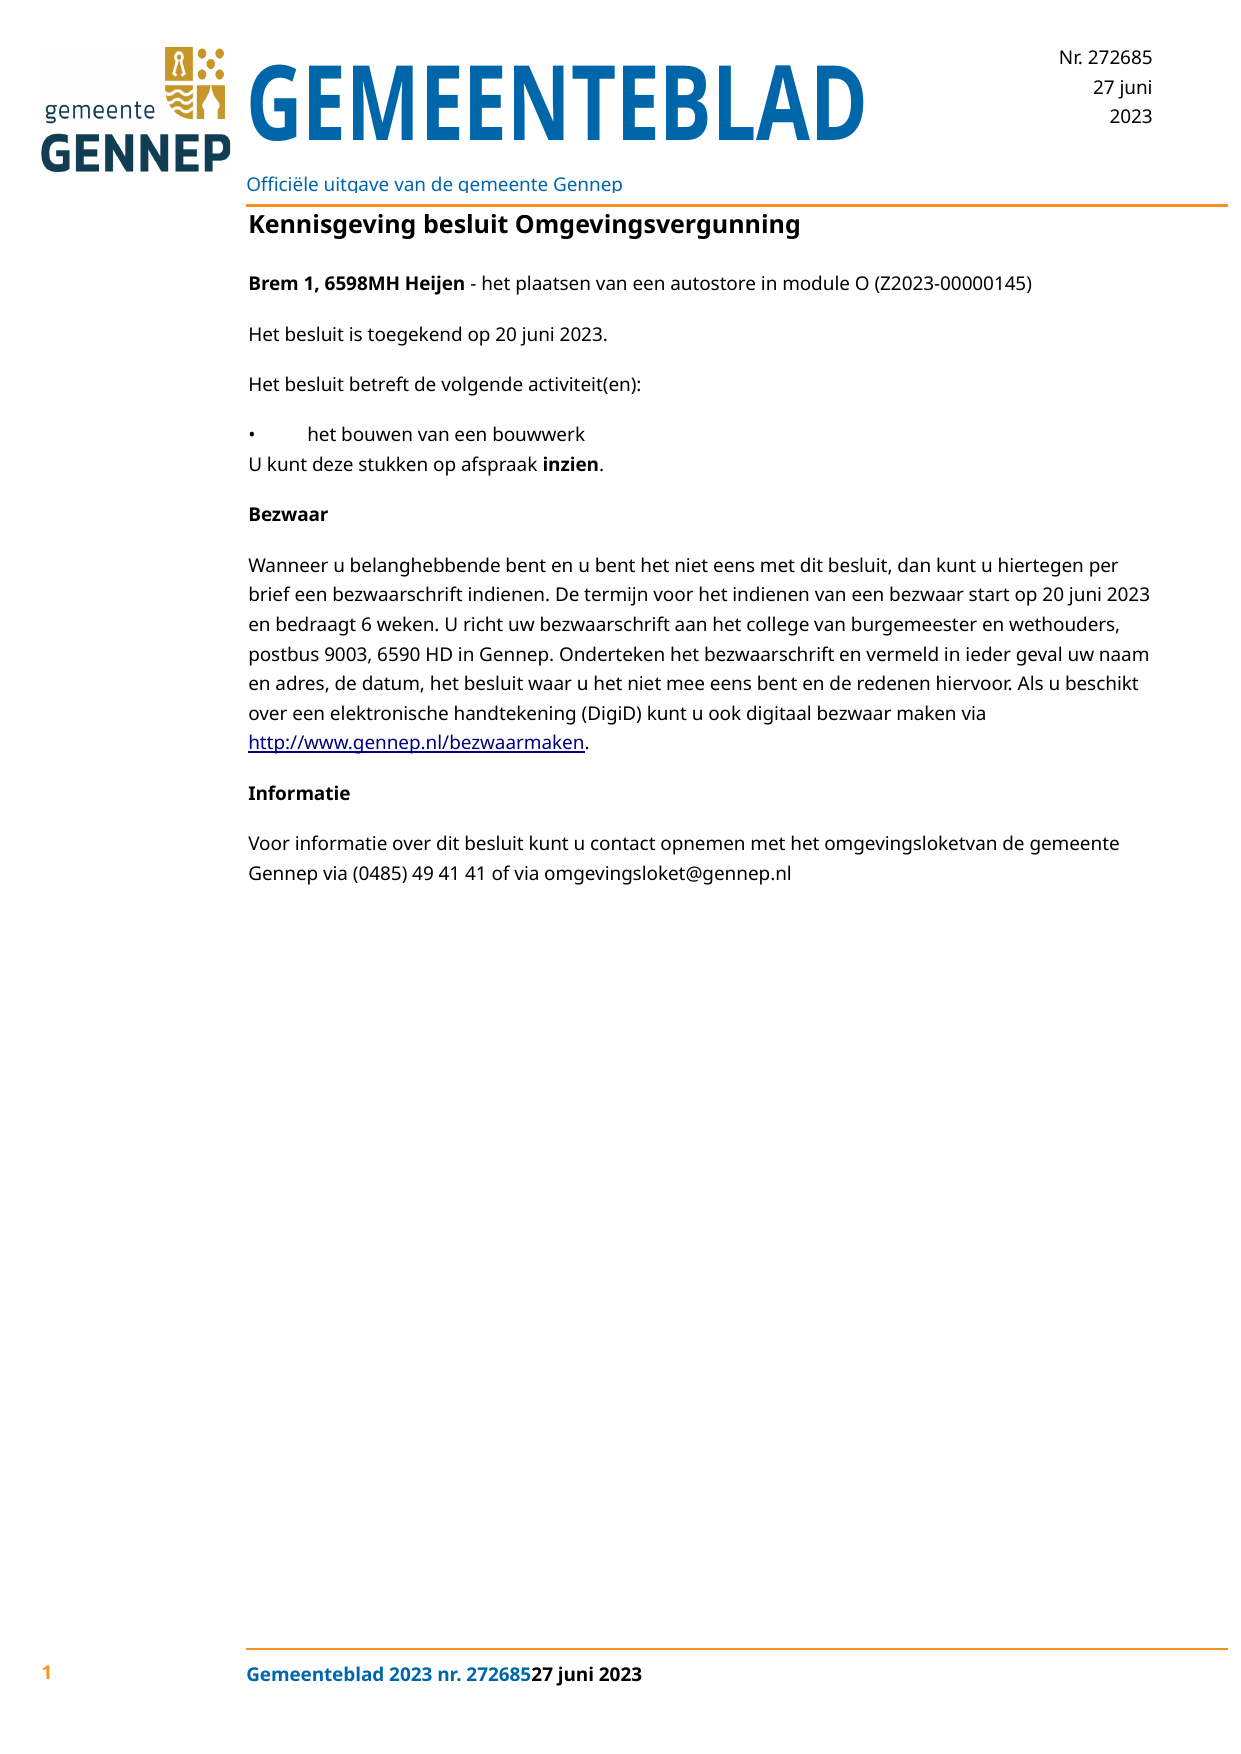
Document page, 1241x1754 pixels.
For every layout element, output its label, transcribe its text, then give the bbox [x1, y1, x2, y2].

text Informatie [248, 780, 1152, 806]
text Wanneer u belanghebbende bent en u bent het niet eens met dit besluit, dan kunt u hiertegen per brief een bezwaarschrift indienen. De termijn voor het indienen van een bezwaar start op 20 juni 2023 en bedraagt 6 weken. U richt uw bezwaarschrift aan het college van burgemeester en wethouders, postbus 9003, 6590 HD in Gennep. Onderteken het bezwaarschrift en vermeld in ieder geval uw naam en adres, de datum, het besluit waar u het niet mee eens bent en de redenen hiervoor. Als u beschikt over een elektronische handtekening (DigiD) kunt u ook digitaal bezwaar maken via http://www.gennep.nl/bezwaarmaken. [248, 552, 1152, 755]
text Het besluit is toegekend op 20 juni 2023. [248, 321, 1152, 346]
text U kunt deze stukken op afspraak inzien. [248, 451, 1152, 477]
text Bezwaar [248, 502, 1152, 527]
picture [41, 47, 231, 172]
text Brem 1, 6598MH Heijen - het plaatsen van een autostore in module O (Z2023-00000145) [248, 270, 1152, 296]
text Kennisgeving besluit Omgevingsvergunning [248, 207, 1152, 241]
text Het besluit betreft de volgende activiteit(en): [248, 371, 1152, 397]
list het bouwen van een bouwwerk [248, 422, 1152, 447]
text Voor informatie over dit besluit kunt u contact opnemen met het omgevingsloketvan de gemeente Gennep via (0485) 49 41 41 of via omgevingsloket@gennep.nl [248, 830, 1152, 886]
